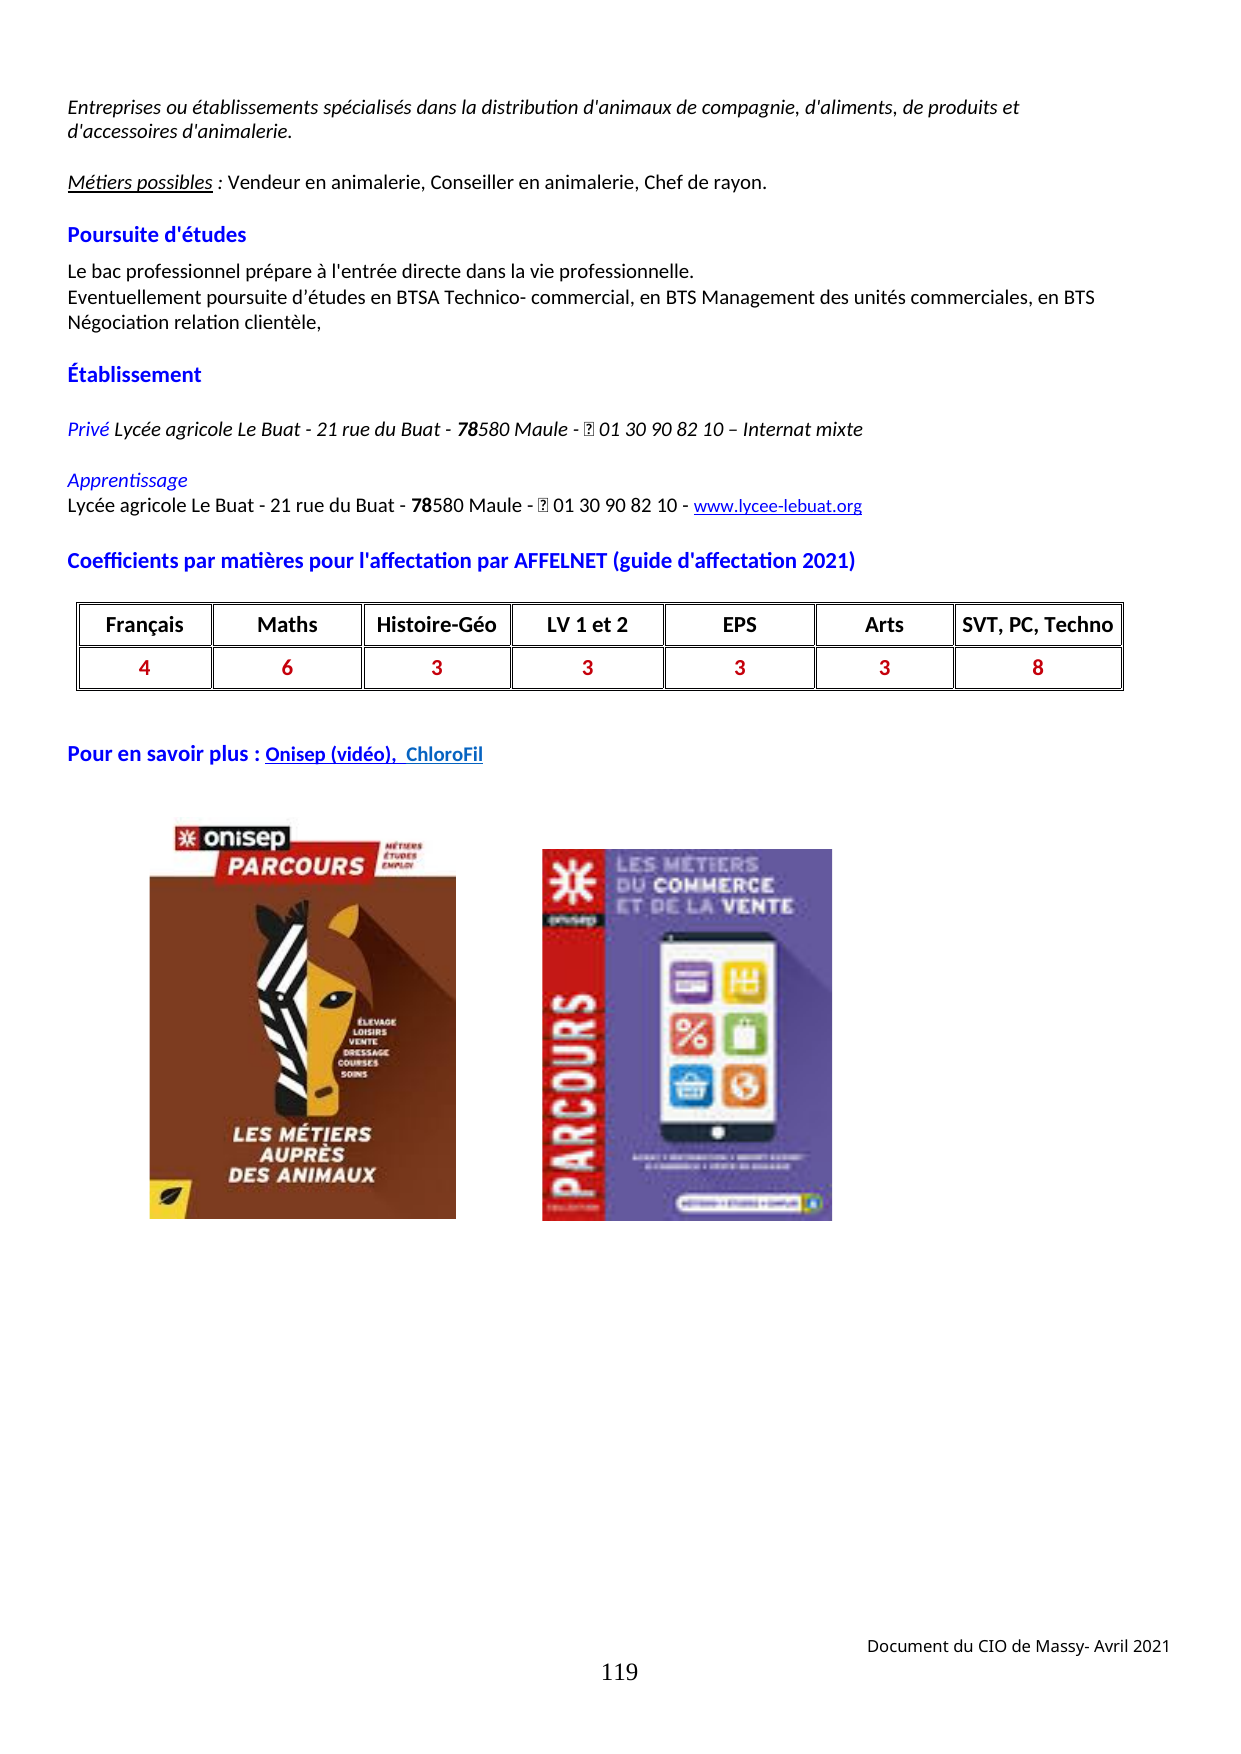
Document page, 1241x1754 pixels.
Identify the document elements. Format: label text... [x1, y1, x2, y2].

picture [149, 817, 456, 1219]
table_header Histoire-Géo [365, 605, 510, 645]
text Lycée agricole Le Buat - 21 rue du Buat - 78580 Maule -  01 30 90 82 10 - www.lycee-lebuat.org [67, 492, 1171, 518]
table_cell 4 [80, 648, 211, 687]
table_header Maths [214, 605, 361, 645]
text Poursuite d'études [67, 220, 1171, 248]
table_cell 8 [956, 648, 1121, 687]
table_cell 3 [666, 648, 814, 687]
subtitle Privé Lycée agricole Le Buat - 21 rue du Buat - 78580 Maule -  01 30 90 82 10 – Internat mixte [67, 416, 1171, 442]
table_header SVT, PC, Techno [956, 605, 1121, 645]
subtitle Apprentissage [67, 467, 1171, 492]
table_cell 3 [513, 648, 663, 687]
picture [542, 849, 833, 1221]
table_header Arts [817, 605, 953, 645]
table_header Français [80, 605, 211, 645]
table_header EPS [666, 605, 814, 645]
subtitle Entreprises ou établissements spécialisés dans la distribution d'animaux de compagnie, d'aliments, de produits et d'accessoires d'animalerie. [67, 94, 1091, 144]
text Métiers possibles : Vendeur en animalerie, Conseiller en animalerie, Chef de rayon. [67, 169, 1171, 195]
subtitle Pour en savoir plus : Onisep (vidéo), ChloroFil [67, 739, 1171, 767]
table_cell 3 [817, 648, 953, 687]
subtitle Établissement [67, 360, 1171, 388]
table_cell 3 [365, 648, 510, 687]
table_header LV 1 et 2 [513, 605, 663, 645]
text Le bac professionnel prépare à l'entrée directe dans la vie professionnelle. [67, 258, 1171, 284]
table_cell 6 [214, 648, 361, 687]
subtitle Coefficients par matières pour l'affectation par AFFELNET (guide d'affectation 2021) [67, 546, 1171, 574]
text Eventuellement poursuite d’études en BTSA Technico- commercial, en BTS Management des unités commerciales, en BTS Négociation relation clientèle, [67, 284, 1171, 335]
